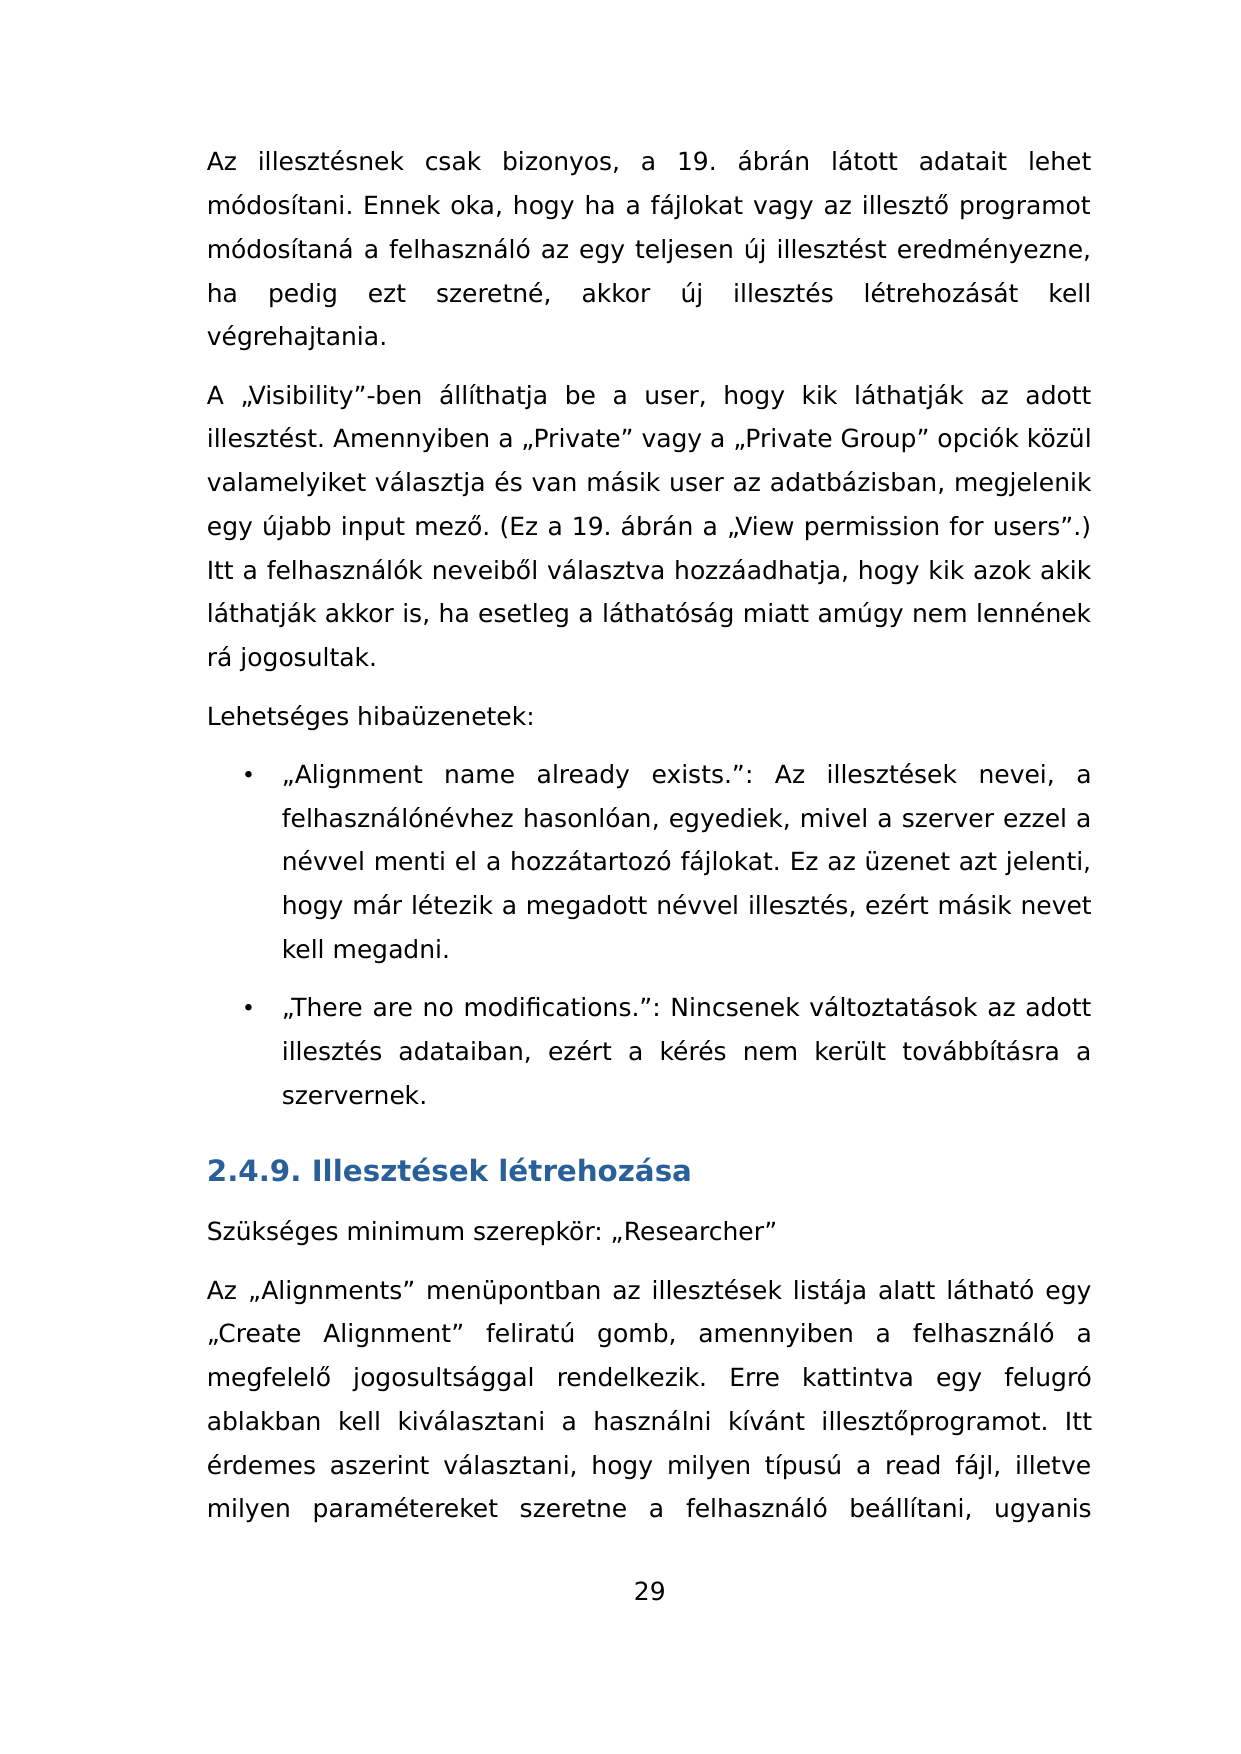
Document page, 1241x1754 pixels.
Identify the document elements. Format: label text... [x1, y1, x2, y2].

text Az illesztésnek csak bizonyos, a 19. ábrán látott adatait lehet módosítani. Ennek oka, hogy ha a fájlokat vagy az illesztő programot módosítaná a felhasználó az egy teljesen új illesztést eredményezne, ha pedig ezt szeretné, akkor új illesztés létrehozását kell végrehajtania. [207, 148, 1093, 352]
text Szükséges minimum szerepkör: „Researcher” [207, 1218, 1093, 1247]
list „Alignment name already exists.”: Az illesztések nevei, a felhasználónévhez hasonlóan, egyediek, mivel a szerver ezzel a névvel menti el a hozzátartozó fájlokat. Ez az üzenet azt jelenti, hogy már létezik a megadott névvel illesztés, ezért másik nevet kell megadni. [244, 760, 1093, 964]
text Lehetséges hibaüzenetek: [207, 702, 1093, 731]
text A „Visibility”-ben állíthatja be a user, hogy kik láthatják az adott illesztést. Amennyiben a „Private” vagy a „Private Group” opciók közül valamelyiket választja és van másik user az adatbázisban, megjelenik egy újabb input mező. (Ez a 19. ábrán a „View permission for users”.) Itt a felhasználók neveiből választva hozzáadhatja, hogy kik azok akik láthatják akkor is, ha esetleg a láthatóság miatt amúgy nem lennének rá jogosultak. [207, 381, 1093, 673]
subtitle Illesztések létrehozása [207, 1154, 1093, 1188]
list „There are no modifications.”: Nincsenek változtatások az adott illesztés adataiban, ezért a kérés nem került továbbításra a szervernek. [244, 993, 1093, 1110]
text Az „Alignments” menüpontban az illesztések listája alatt látható egy „Create Alignment” feliratú gomb, amennyiben a felhasználó a megfelelő jogosultsággal rendelkezik. Erre kattintva egy felugró ablakban kell kiválasztani a használni kívánt illesztőprogramot. Itt érdemes aszerint választani, hogy milyen típusú a read fájl, illetve milyen paramétereket szeretne a felhasználó beállítani, ugyanis [207, 1276, 1093, 1524]
